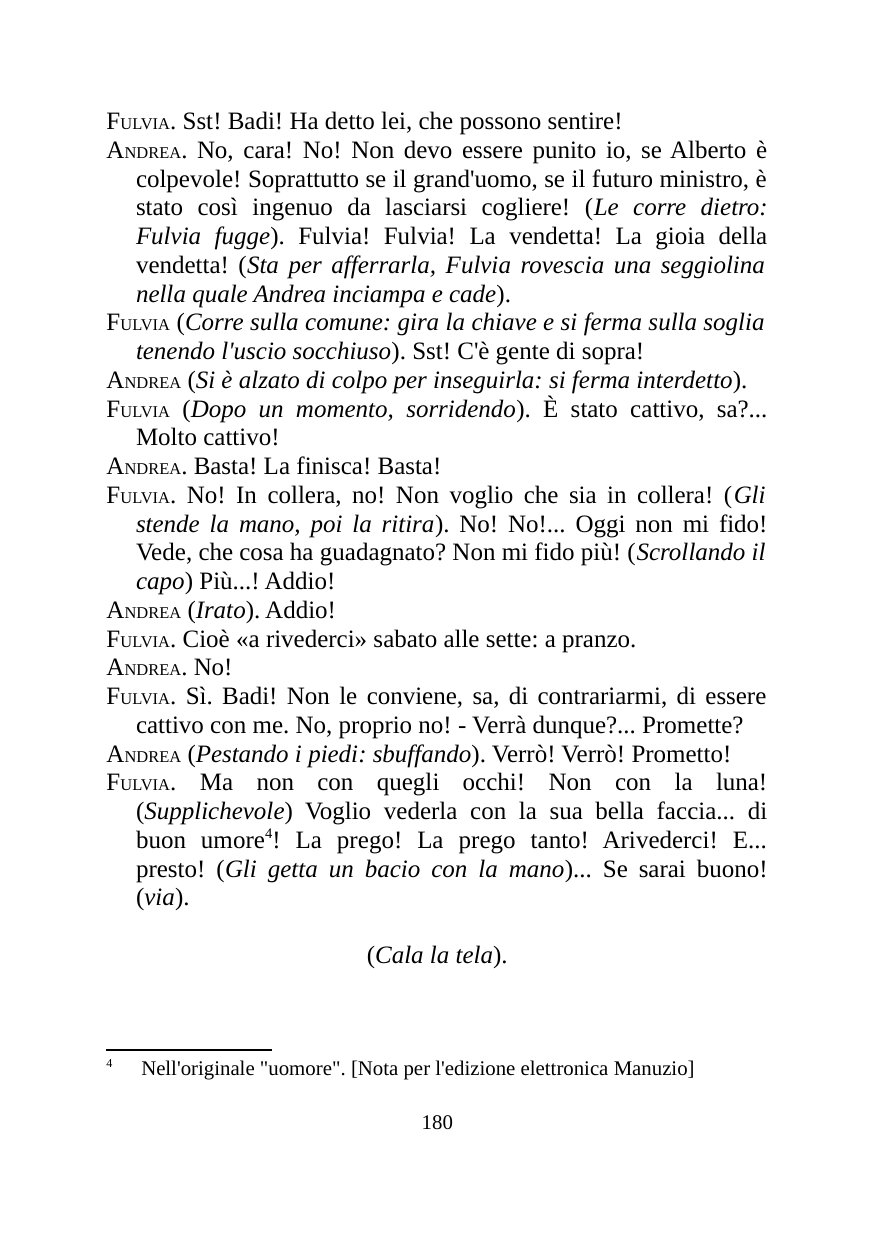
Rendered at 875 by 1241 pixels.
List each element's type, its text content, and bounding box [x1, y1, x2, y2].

text Andrea (Irato). Addio! [106, 595, 768, 624]
text Fulvia (Corre sulla comune: gira la chiave e si ferma sulla soglia tenendo l'uscio socchiuso). Sst! C'è gente di sopra! [106, 307, 768, 365]
text Fulvia. Cioè «a rivederci» sabato alle sette: a pranzo. [106, 624, 768, 652]
text Andrea. No! [106, 652, 768, 681]
text Andrea (Pestando i piedi: sbuffando). Verrò! Verrò! Prometto! [106, 739, 768, 767]
text Fulvia (Dopo un momento, sorridendo). È stato cattivo, sa?... Molto cattivo! [106, 394, 768, 451]
text Andrea (Si è alzato di colpo per inseguirla: si ferma interdetto). [106, 365, 768, 394]
text Fulvia. Ma non con quegli occhi! Non con la luna! (Supplichevole) Voglio vederla con la sua bella faccia... di buon umore! La prego! La prego tanto! Arivederci! E... presto! (Gli getta un bacio con la mano)... Se sarai buono! (via). [106, 767, 768, 911]
text Fulvia. No! In collera, no! Non voglio che sia in collera! (Gli stende la mano, poi la ritira). No! No!... Oggi non mi fido! Vede, che cosa ha guadagnato? Non mi fido più! (Scrollando il capo) Più...! Addio! [106, 480, 768, 595]
text Nell'originale "uomore". [Nota per l'edizione elettronica Manuzio] [106, 1056, 768, 1080]
text (Cala la tela). [106, 940, 768, 969]
text Fulvia. Sì. Badi! Non le conviene, sa, di contrariarmi, di essere cattivo con me. No, proprio no! - Verrà dunque?... Promette? [106, 681, 768, 739]
text Andrea. No, cara! No! Non devo essere punito io, se Alberto è colpevole! Soprattutto se il grand'uomo, se il futuro ministro, è stato così ingenuo da lasciarsi cogliere! (Le corre dietro: Fulvia fugge). Fulvia! Fulvia! La vendetta! La gioia della vendetta! (Sta per afferrarla, Fulvia rovescia una seggiolina nella quale Andrea inciampa e cade). [106, 135, 768, 307]
text Fulvia. Sst! Badi! Ha detto lei, che possono sentire! [106, 106, 768, 135]
text Andrea. Basta! La finisca! Basta! [106, 451, 768, 480]
